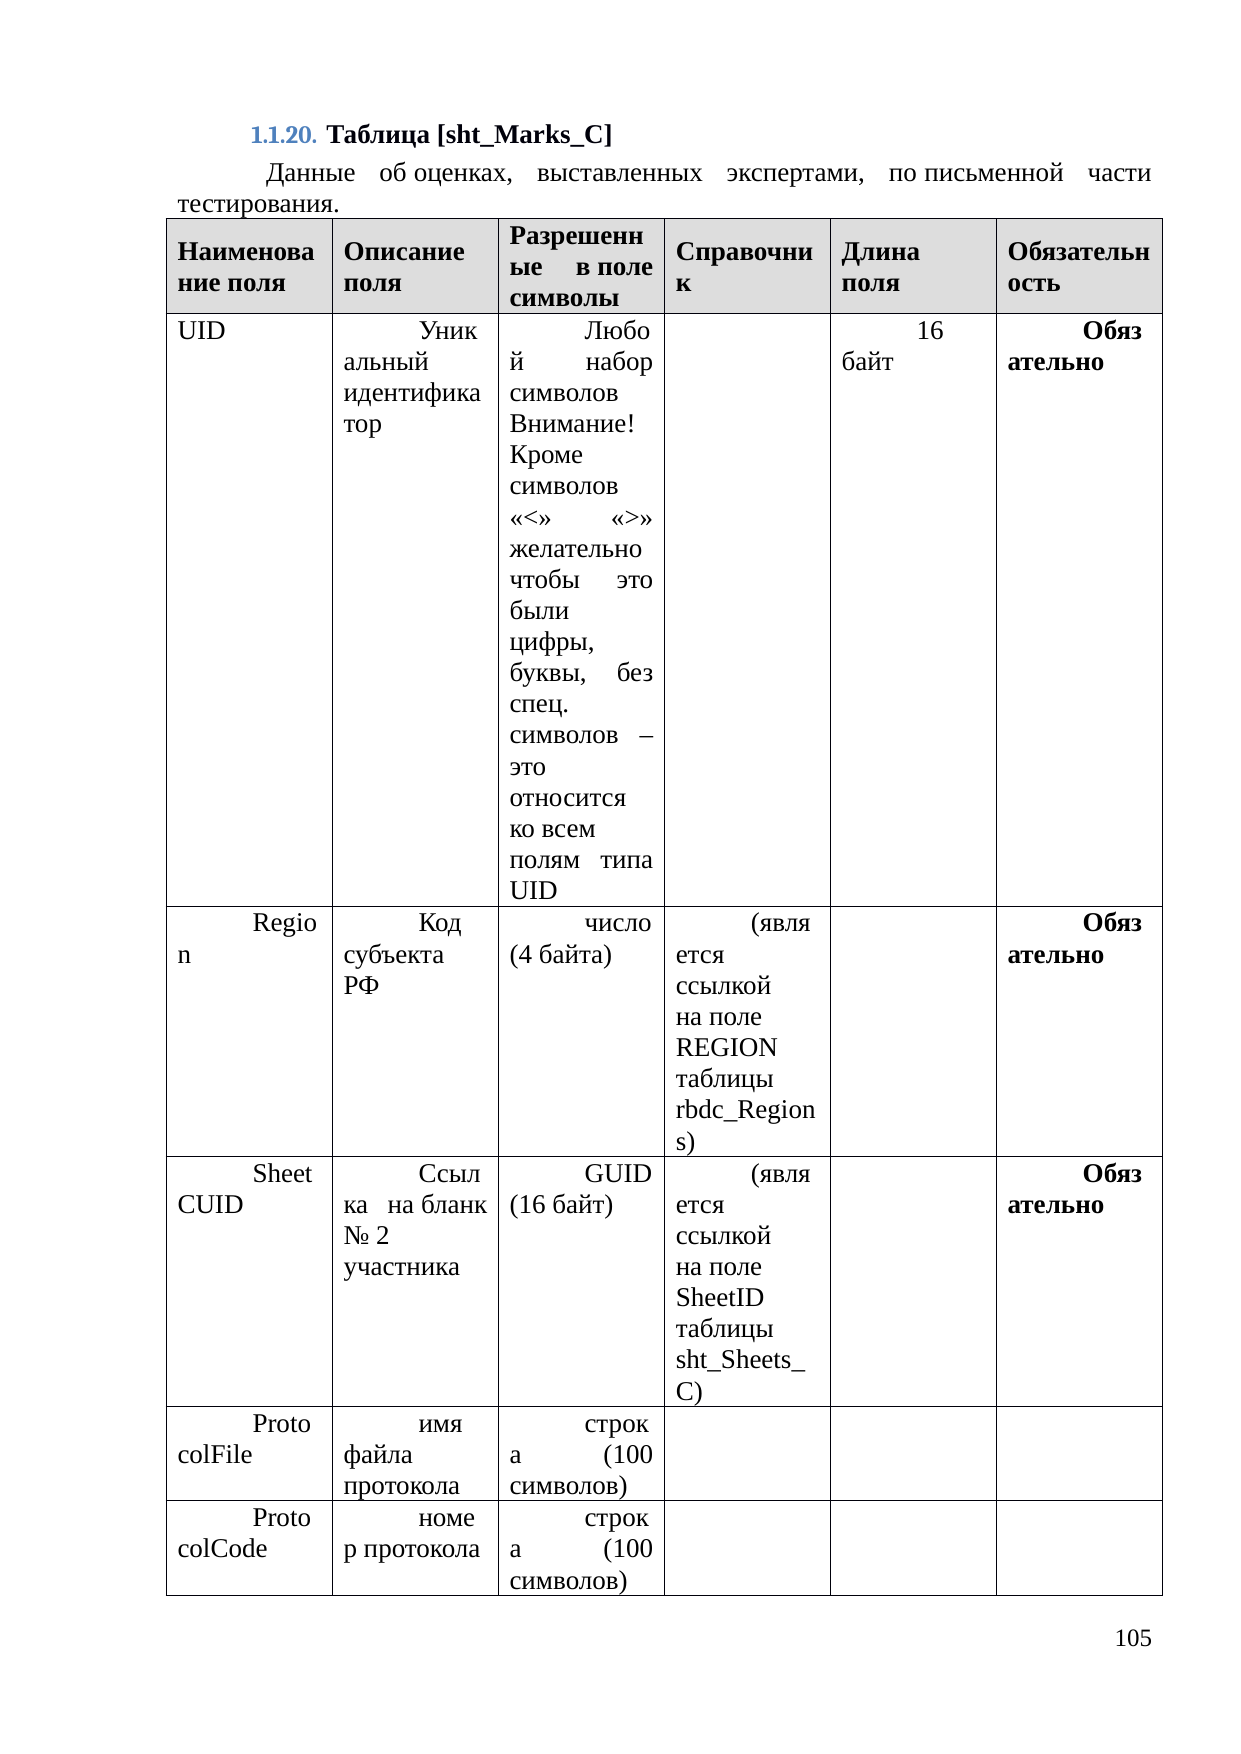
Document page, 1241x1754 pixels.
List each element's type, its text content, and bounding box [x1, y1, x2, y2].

table_cell Обязательно [997, 1157, 1162, 1406]
table_header Обязательность [997, 219, 1162, 313]
table_cell ProtocolFile [167, 1407, 332, 1500]
table_cell Код субъекта РФ [333, 907, 498, 1156]
table_cell [665, 314, 830, 906]
table_header Разрешенные в поле символы [499, 219, 664, 313]
table_cell [997, 1407, 1162, 1500]
table_header Описание поля [333, 219, 498, 313]
table_cell [665, 1501, 830, 1595]
subtitle Таблица [sht_Marks_C] [251, 118, 1152, 150]
table_cell [997, 1501, 1162, 1595]
table_cell Уникальный идентификатор [333, 314, 498, 906]
table_header Длина поля [831, 219, 996, 313]
table_cell Любой набор символов Внимание! Кроме символов «<» «>» желательно чтобы это были цифры, буквы, без спец. символов – это относится ко всем полям типа UID [499, 314, 664, 906]
table_cell строка (100 символов) [499, 1501, 664, 1595]
table_cell [831, 1501, 996, 1595]
table_cell Ссылка на бланк № 2 участника [333, 1157, 498, 1406]
table_cell (является ссылкой на поле REGION таблицы rbdс_Regions) [665, 907, 830, 1156]
table_cell UID [167, 314, 332, 906]
table_cell [831, 1157, 996, 1406]
table_cell Обязательно [997, 314, 1162, 906]
table_header Наименование поля [167, 219, 332, 313]
table_cell 16 байт [831, 314, 996, 906]
table_cell GUID (16 байт) [499, 1157, 664, 1406]
table_cell имя файла протокола [333, 1407, 498, 1500]
table_cell (является ссылкой на поле SheetID таблицы sht_Sheets_C) [665, 1157, 830, 1406]
table_cell ProtocolCode [167, 1501, 332, 1595]
table_cell SheetCUID [167, 1157, 332, 1406]
table_cell Region [167, 907, 332, 1156]
table_cell строка (100 символов) [499, 1407, 664, 1500]
table_cell [831, 907, 996, 1156]
table_cell [831, 1407, 996, 1500]
table_cell [665, 1407, 830, 1500]
table_cell номер протокола [333, 1501, 498, 1595]
text Данные об оценках, выставленных экспертами, по письменной части тестирования. [177, 156, 1152, 218]
table_cell Обязательно [997, 907, 1162, 1156]
table_header Справочник [665, 219, 830, 313]
table_cell число (4 байта) [499, 907, 664, 1156]
